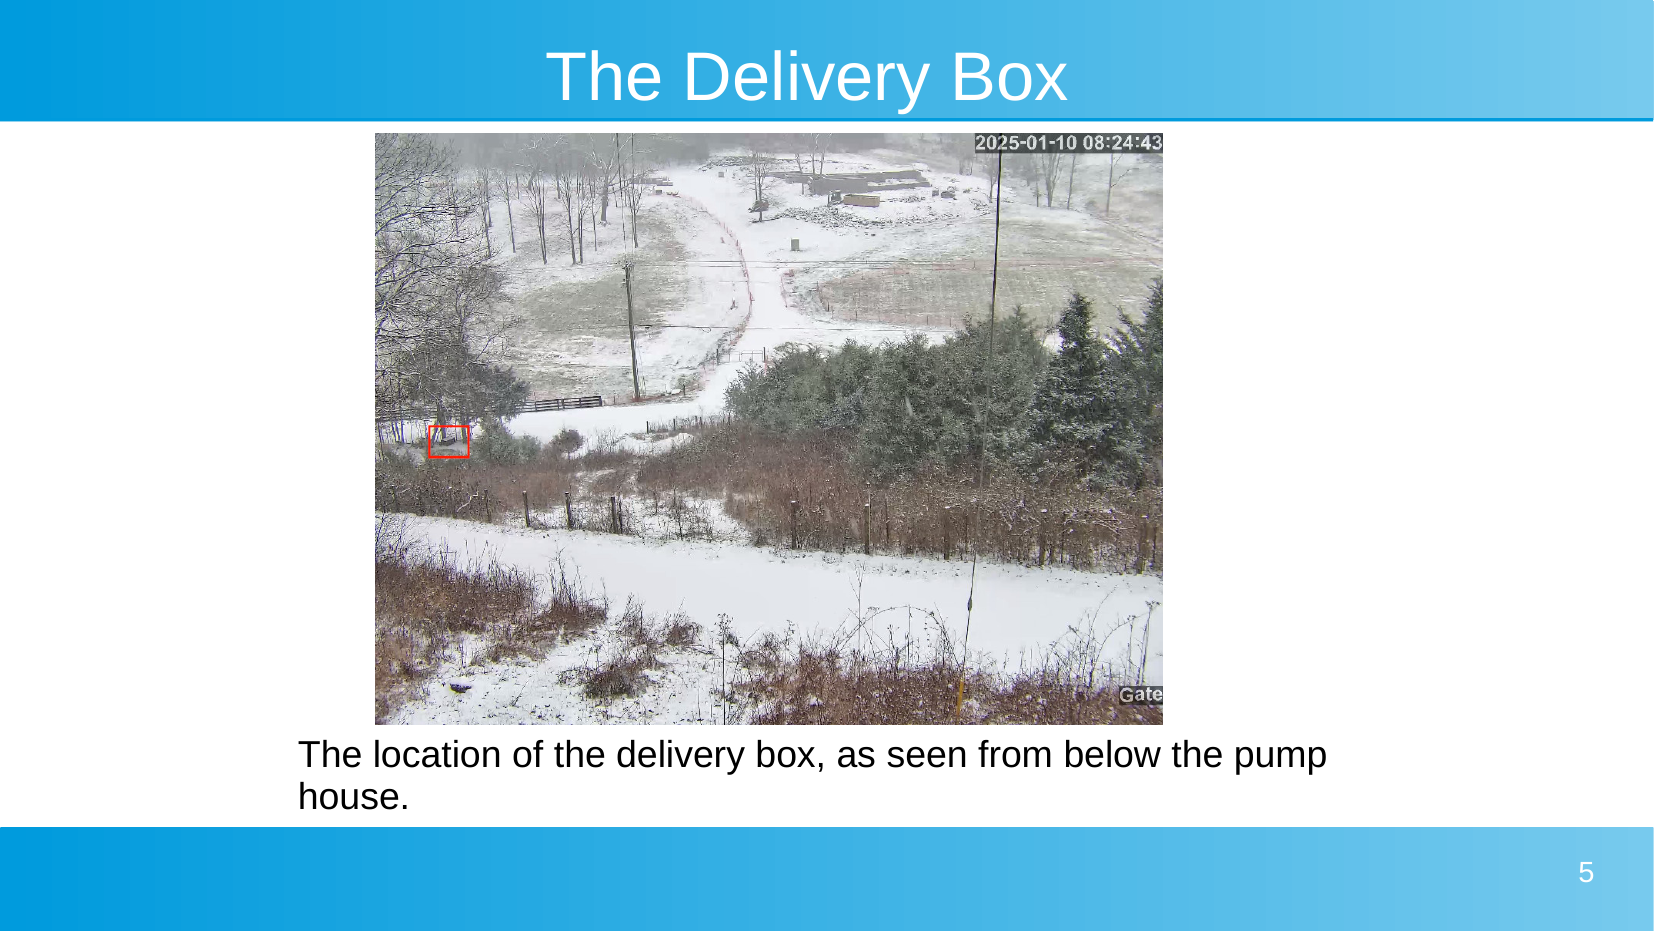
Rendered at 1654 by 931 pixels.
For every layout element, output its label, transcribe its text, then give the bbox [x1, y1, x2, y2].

title The Delivery Box [39, 37, 1576, 116]
text_box The location of the delivery box, as seen from below the pump house. [283, 726, 1371, 826]
picture [375, 133, 1163, 725]
